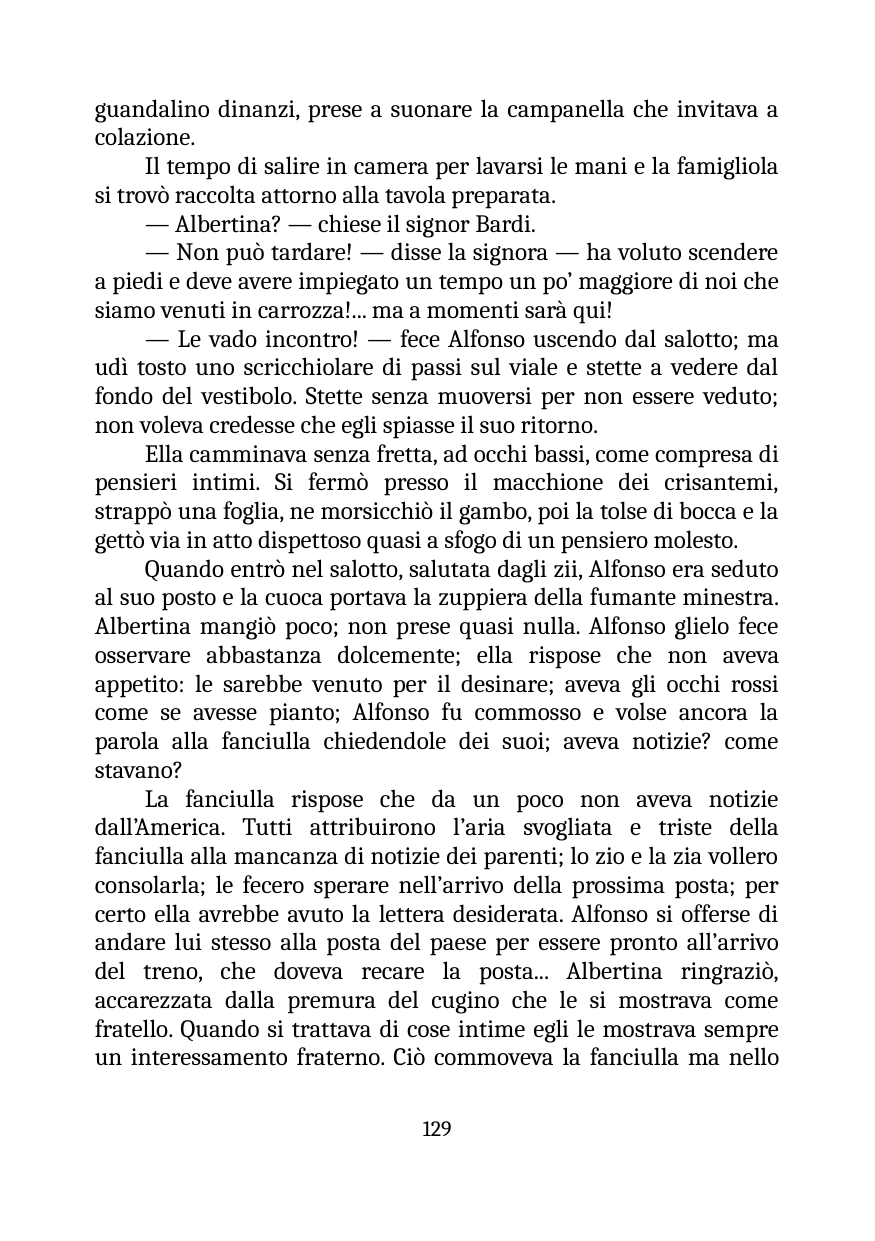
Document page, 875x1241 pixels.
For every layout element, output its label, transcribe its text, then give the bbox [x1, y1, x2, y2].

text Quando entrò nel salotto, salutata dagli zii, Alfonso era seduto al suo posto e la cuoca portava la zuppiera della fumante minestra. Albertina mangiò poco; non prese quasi nulla. Alfonso glielo fece osservare abbastanza dolcemente; ella rispose che non aveva appetito: le sarebbe venuto per il desinare; aveva gli occhi rossi come se avesse pianto; Alfonso fu commosso e volse ancora la parola alla fanciulla chiedendole dei suoi; aveva notizie? come stavano? [94, 554, 779, 784]
text La fanciulla rispose che da un poco non aveva notizie dall’America. Tutti attribuirono l’aria svogliata e triste della fanciulla alla mancanza di notizie dei parenti; lo zio e la zia vollero consolarla; le fecero sperare nell’arrivo della prossima posta; per certo ella avrebbe avuto la lettera desiderata. Alfonso si offerse di andare lui stesso alla posta del paese per essere pronto all’arrivo del treno, che doveva recare la posta... Albertina ringraziò, accarezzata dalla premura del cugino che le si mostrava come fratello. Quando si trattava di cose intime egli le mostrava sempre un interessamento fraterno. Ciò commoveva la fanciulla ma nello [94, 784, 779, 1072]
text Il tempo di salire in camera per lavarsi le mani e la famigliola si trovò raccolta attorno alla tavola preparata. [94, 152, 779, 209]
text guandalino dinanzi, prese a suonare la campanella che invitava a colazione. [94, 94, 779, 152]
text — Non può tardare! — disse la signora — ha voluto scendere a piedi e deve avere impiegato un tempo un po’ maggiore di noi che siamo venuti in carrozza!... ma a momenti sarà qui! [94, 238, 779, 324]
text Ella camminava senza fretta, ad occhi bassi, come compresa di pensieri intimi. Si fermò presso il macchione dei crisantemi, strappò una foglia, ne morsicchiò il gambo, poi la tolse di bocca e la gettò via in atto dispettoso quasi a sfogo di un pensiero molesto. [94, 439, 779, 554]
text — Albertina? — chiese il signor Bardi. [94, 209, 779, 238]
text — Le vado incontro! — fece Alfonso uscendo dal salotto; ma udì tosto uno scricchiolare di passi sul viale e stette a vedere dal fondo del vestibolo. Stette senza muoversi per non essere veduto; non voleva credesse che egli spiasse il suo ritorno. [94, 324, 779, 439]
